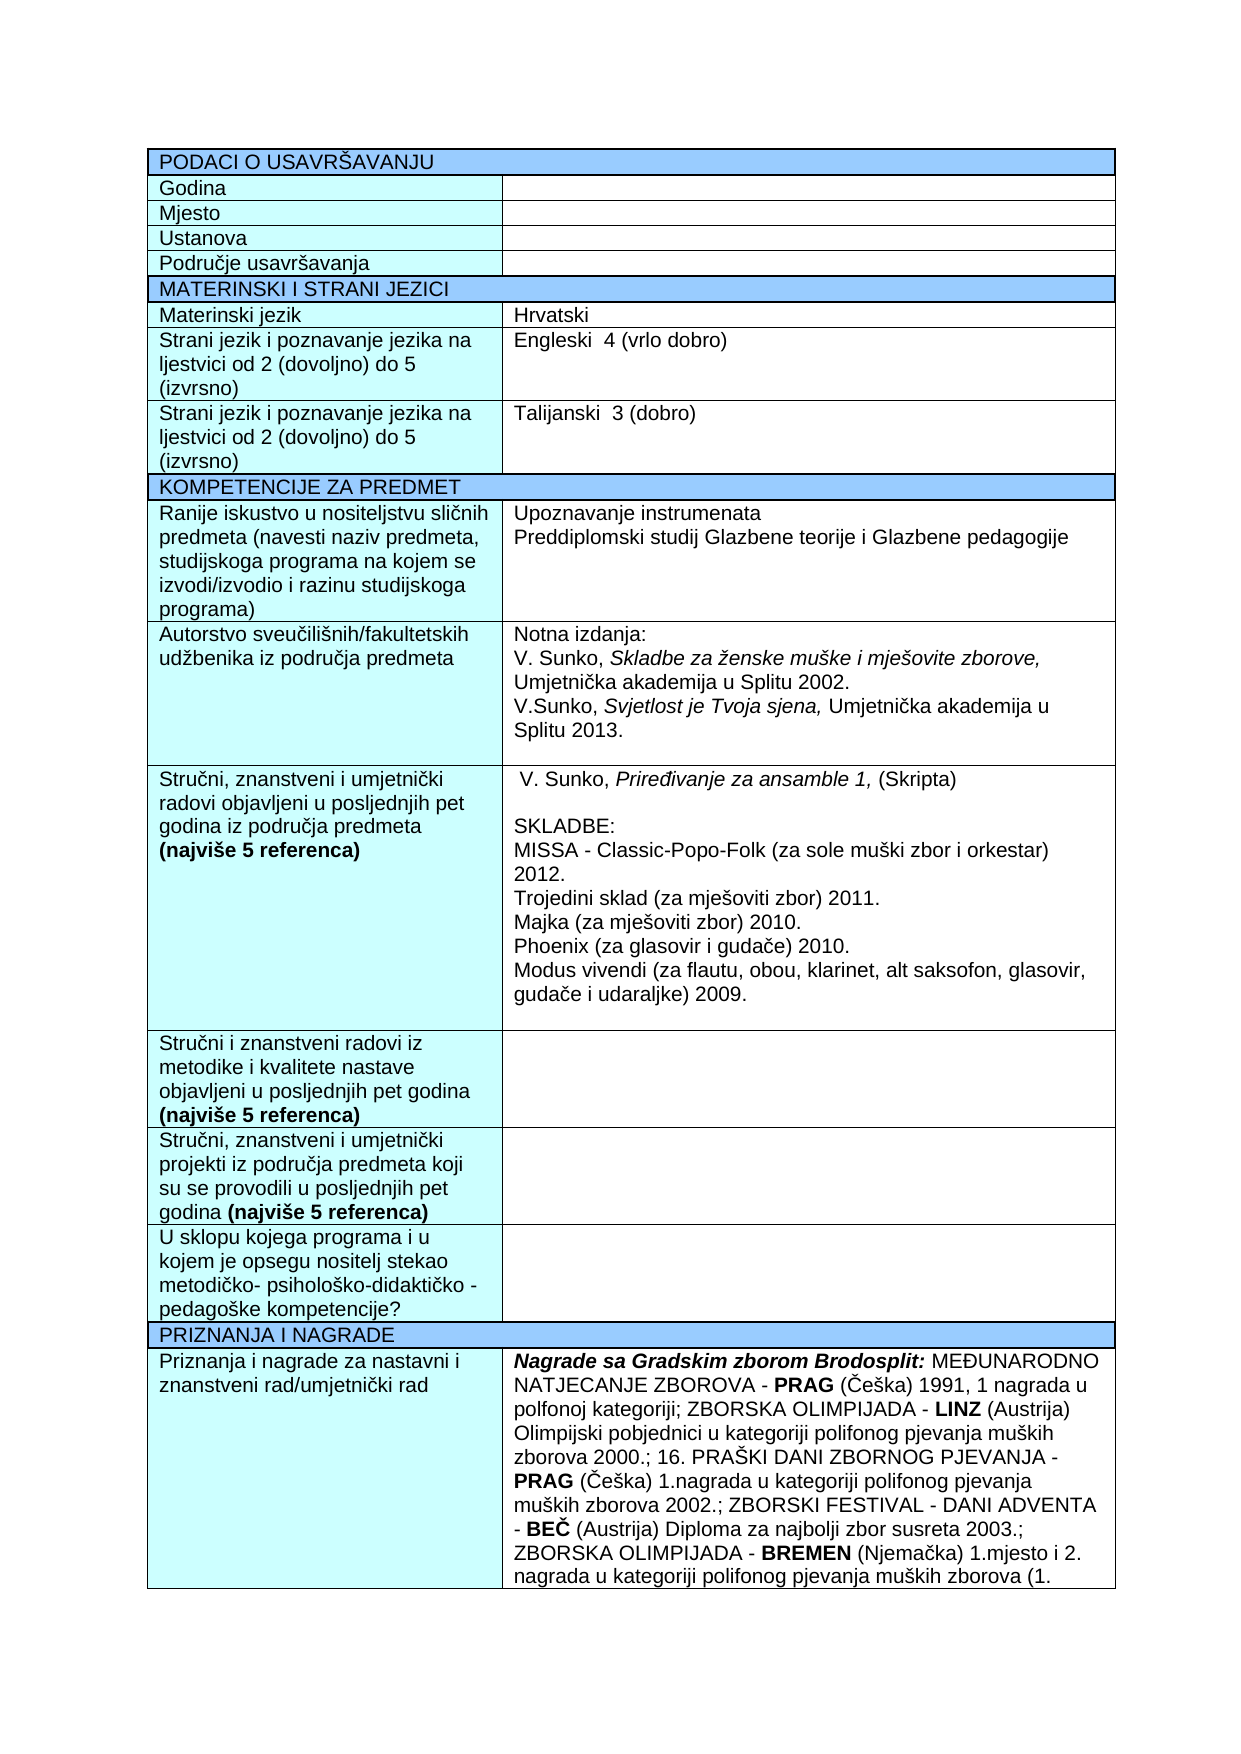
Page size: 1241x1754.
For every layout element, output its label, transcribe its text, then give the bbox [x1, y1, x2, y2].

table_cell V. Sunko, Priređivanje za ansamble 1, (Skripta) SKLADBE: MISSA - Classic-Popo-Folk (za sole muški zbor i orkestar) 2012. Trojedini sklad (za mješoviti zbor) 2011. Majka (za mješoviti zbor) 2010. Phoenix (za glasovir i gudače) 2010. Modus vivendi (za flautu, obou, klarinet, alt saksofon, glasovir, gudače i udaraljke) 2009. [503, 766, 1115, 1030]
table_cell Područje usavršavanja [148, 251, 502, 275]
table_cell Talijanski 3 (dobro) [503, 401, 1115, 473]
table_cell [503, 1031, 1115, 1127]
table_cell Strani jezik i poznavanje jezika na ljestvici od 2 (dovoljno) do 5 (izvrsno) [148, 401, 502, 473]
table_cell [503, 176, 1115, 200]
table_cell Stručni i znanstveni radovi iz metodike i kvalitete nastave objavljeni u posljednjih pet godina (najviše 5 referenca) [148, 1031, 502, 1127]
table_cell Priznanja i nagrade za nastavni i znanstveni rad/umjetnički rad [148, 1349, 502, 1588]
table_cell Godina [148, 176, 502, 200]
table_cell Ranije iskustvo u nositeljstvu sličnih predmeta (navesti naziv predmeta, studijskoga programa na kojem se izvodi/izvodio i razinu studijskoga programa) [148, 501, 502, 621]
table_cell Autorstvo sveučilišnih/fakultetskih udžbenika iz područja predmeta [148, 622, 502, 765]
table_cell Stručni, znanstveni i umjetnički radovi objavljeni u posljednjih pet godina iz područja predmeta (najviše 5 referenca) [148, 766, 502, 1030]
table_cell Engleski 4 (vrlo dobro) [503, 328, 1115, 400]
table_cell Strani jezik i poznavanje jezika na ljestvici od 2 (dovoljno) do 5 (izvrsno) [148, 328, 502, 400]
table_cell [503, 1225, 1115, 1321]
table_cell Stručni, znanstveni i umjetnički projekti iz područja predmeta koji su se provodili u posljednjih pet godina (najviše 5 referenca) [148, 1128, 502, 1224]
table_cell [503, 251, 1115, 275]
table_cell U sklopu kojega programa i u kojem je opsegu nositelj stekao metodičko- psihološko-didaktičko -pedagoške kompetencije? [148, 1225, 502, 1321]
table_cell [503, 1128, 1115, 1224]
table_cell [503, 226, 1115, 250]
table_cell PODACI O USAVRŠAVANJU [149, 150, 1114, 174]
table_cell KOMPETENCIJE ZA PREDMET [149, 475, 1114, 499]
table_cell Materinski jezik [148, 303, 502, 327]
table_cell MATERINSKI I STRANI JEZICI [149, 277, 1114, 301]
table_cell Ustanova [148, 226, 502, 250]
table_cell Notna izdanja: V. Sunko, Skladbe za ženske muške i mješovite zborove, Umjetnička akademija u Splitu 2002. V.Sunko, Svjetlost je Tvoja sjena, Umjetnička akademija u Splitu 2013. [503, 622, 1115, 765]
table_cell Upoznavanje instrumenata Preddiplomski studij Glazbene teorije i Glazbene pedagogije [503, 501, 1115, 621]
table_cell Hrvatski [503, 303, 1115, 327]
table_cell PRIZNANJA I NAGRADE [149, 1323, 1114, 1347]
table_cell Nagrade sa Gradskim zborom Brodosplit: MEĐUNARODNO NATJECANJE ZBOROVA - PRAG (Češka) 1991, 1 nagrada u polfonoj kategoriji; ZBORSKA OLIMPIJADA - LINZ (Austrija) Olimpijski pobjednici u kategoriji polifonog pjevanja muških zborova 2000.; 16. PRAŠKI DANI ZBORNOG PJEVANJA - PRAG (Češka) 1.nagrada u kategoriji polifonog pjevanja muških zborova 2002.; ZBORSKI FESTIVAL - DANI ADVENTA - BEČ (Austrija) Diploma za najbolji zbor susreta 2003.; ZBORSKA OLIMPIJADA - BREMEN (Njemačka) 1.mjesto i 2. nagrada u kategoriji polifonog pjevanja muških zborova (1. [503, 1349, 1115, 1588]
table_cell Mjesto [148, 201, 502, 225]
table_cell [503, 201, 1115, 225]
